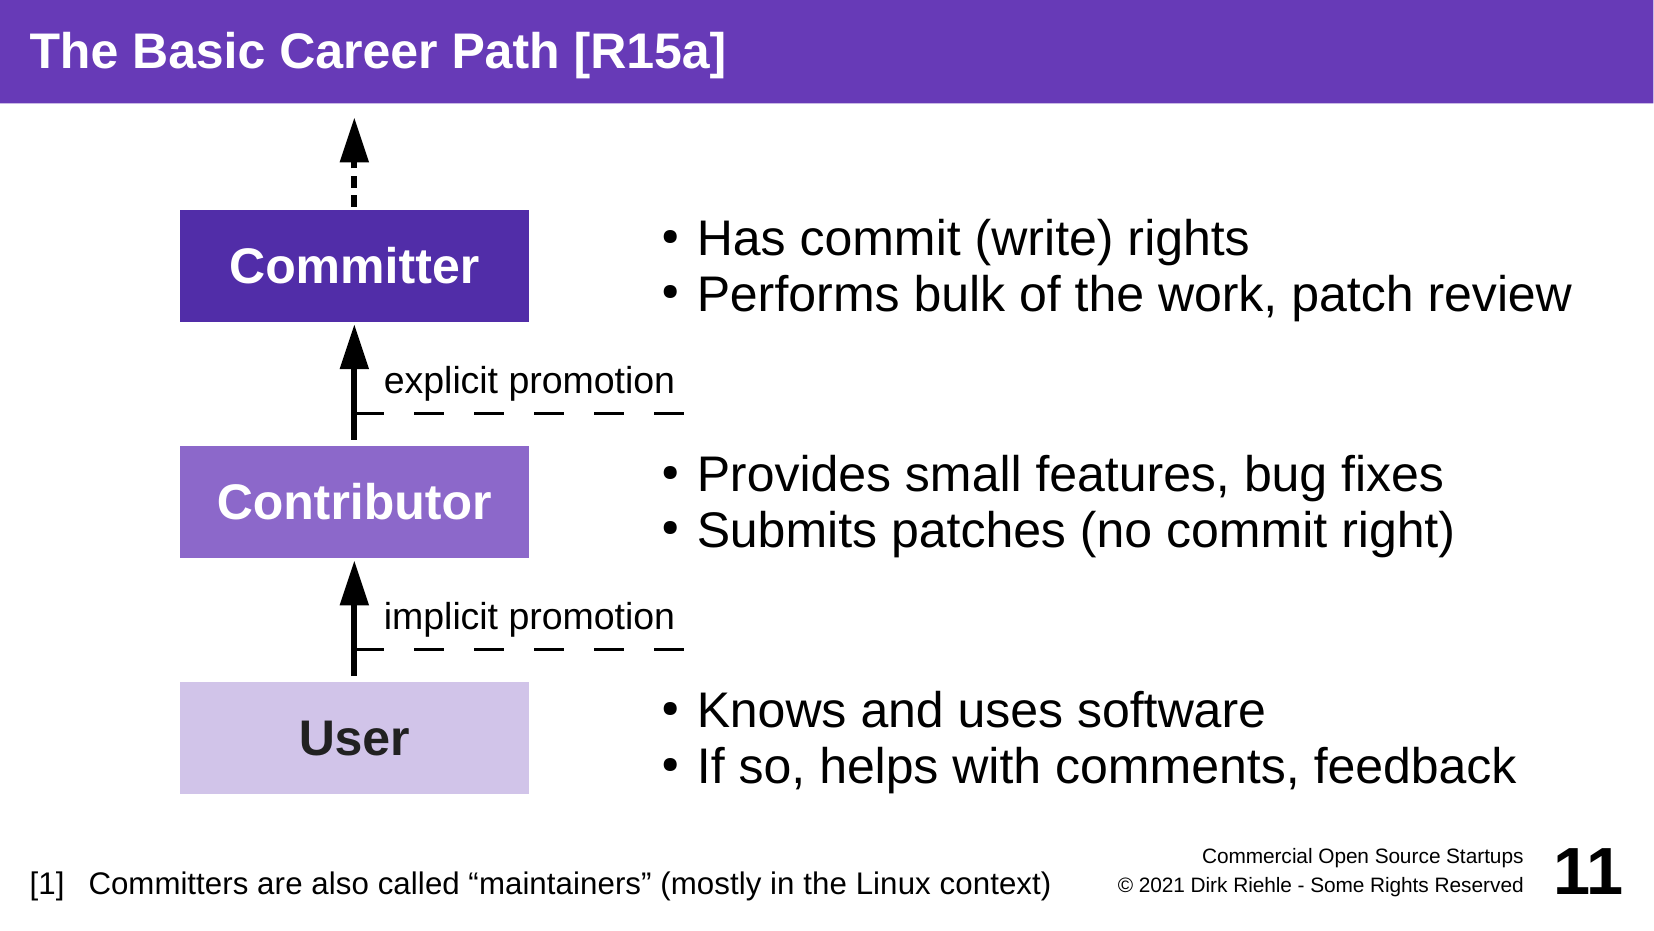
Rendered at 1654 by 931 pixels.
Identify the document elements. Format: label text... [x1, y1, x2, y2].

text_box Has commit (write) rights Performs bulk of the work, patch review [649, 177, 1595, 355]
text_box Knows and uses software If so, helps with comments, feedback [649, 649, 1595, 827]
text_box implicit promotion [354, 561, 709, 650]
text_box User [177, 679, 532, 693]
text_box Contributor [177, 442, 532, 562]
title The Basic Career Path [R15a] [0, 0, 1654, 104]
text_box [1] Committers are also called “maintainers” (mostly in the Linux context) [0, 693, 1182, 931]
text_box explicit promotion [354, 324, 709, 414]
text_box Provides small features, bug fixes Submits patches (no commit right) [649, 413, 1595, 591]
text_box Committer [177, 206, 532, 325]
